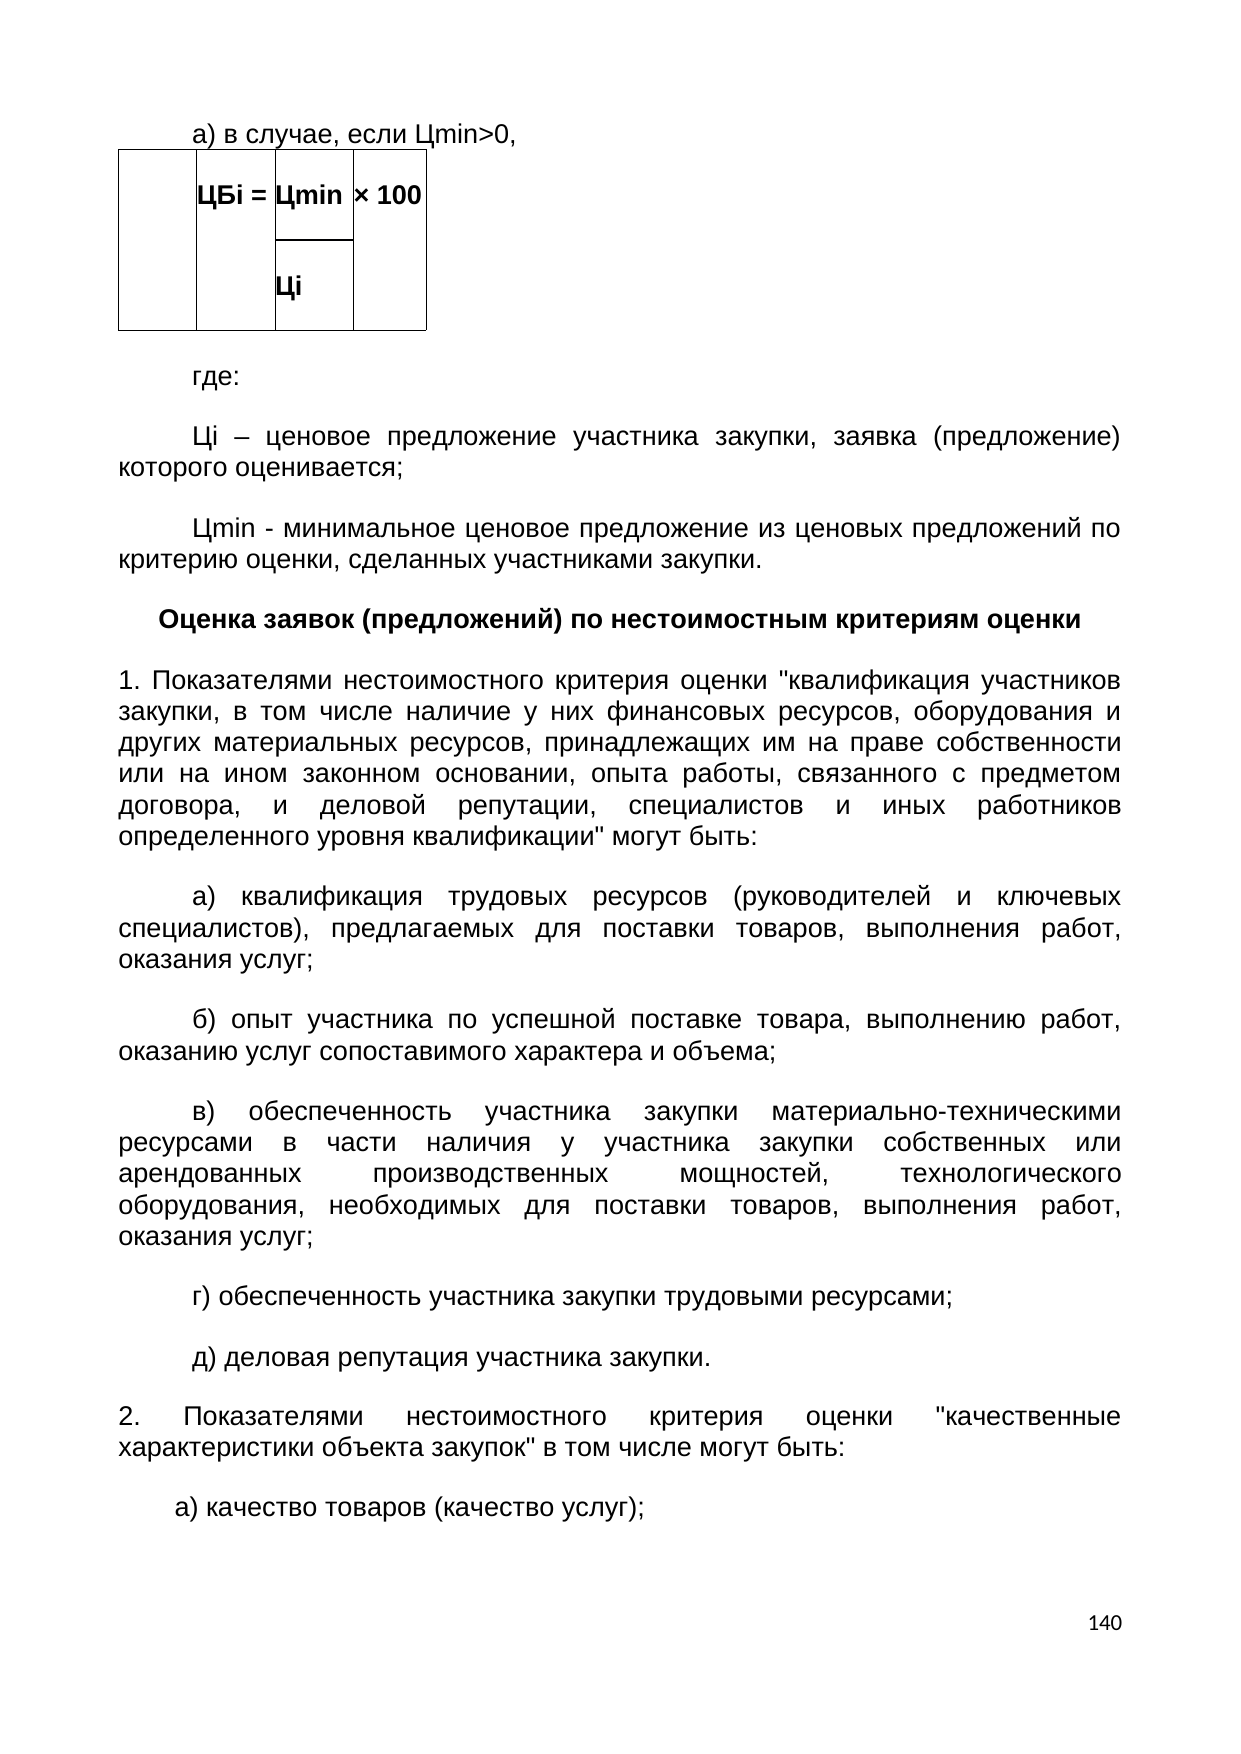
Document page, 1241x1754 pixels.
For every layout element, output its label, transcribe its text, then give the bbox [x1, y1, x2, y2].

text Цmin - минимальное ценовое предложение из ценовых предложений по критерию оценки, сделанных участниками закупки. [118, 512, 1122, 574]
text д) деловая репутация участника закупки. [118, 1341, 1122, 1372]
text в) обеспеченность участника закупки материально-техническими ресурсами в части наличия у участника закупки собственных или арендованных производственных мощностей, технологического оборудования, необходимых для поставки товаров, выполнения работ, оказания услуг; [118, 1095, 1122, 1251]
table_cell Цi [276, 241, 353, 330]
text а) качество товаров (качество услуг); [118, 1491, 1122, 1522]
text 2. Показателями нестоимостного критерия оценки "качественные характеристики объекта закупок" в том числе могут быть: [118, 1400, 1122, 1463]
text а) в случае, если Цmin>0, [118, 118, 1122, 149]
text г) обеспеченность участника закупки трудовыми ресурсами; [118, 1280, 1122, 1312]
text б) опыт участника по успешной поставке товара, выполнению работ, оказанию услуг сопоставимого характера и объема; [118, 1003, 1122, 1066]
text Цi – ценовое предложение участника закупки, заявка (предложение) которого оценивается; [118, 420, 1122, 482]
table_header ЦБi = [197, 150, 275, 330]
table_header Цmin [276, 150, 353, 239]
table_header × 100 [354, 150, 426, 330]
table_header [119, 150, 196, 330]
text Оценка заявок (предложений) по нестоимостным критериям оценки [118, 603, 1122, 634]
text 1. Показателями нестоимостного критерия оценки "квалификация участников закупки, в том числе наличие у них финансовых ресурсов, оборудования и других материальных ресурсов, принадлежащих им на праве собственности или на ином законном основании, опыта работы, связанного с предметом договора, и деловой репутации, специалистов и иных работников определенного уровня квалификации" могут быть: [118, 664, 1122, 851]
text где: [118, 359, 1122, 391]
text а) квалификация трудовых ресурсов (руководителей и ключевых специалистов), предлагаемых для поставки товаров, выполнения работ, оказания услуг; [118, 880, 1122, 974]
